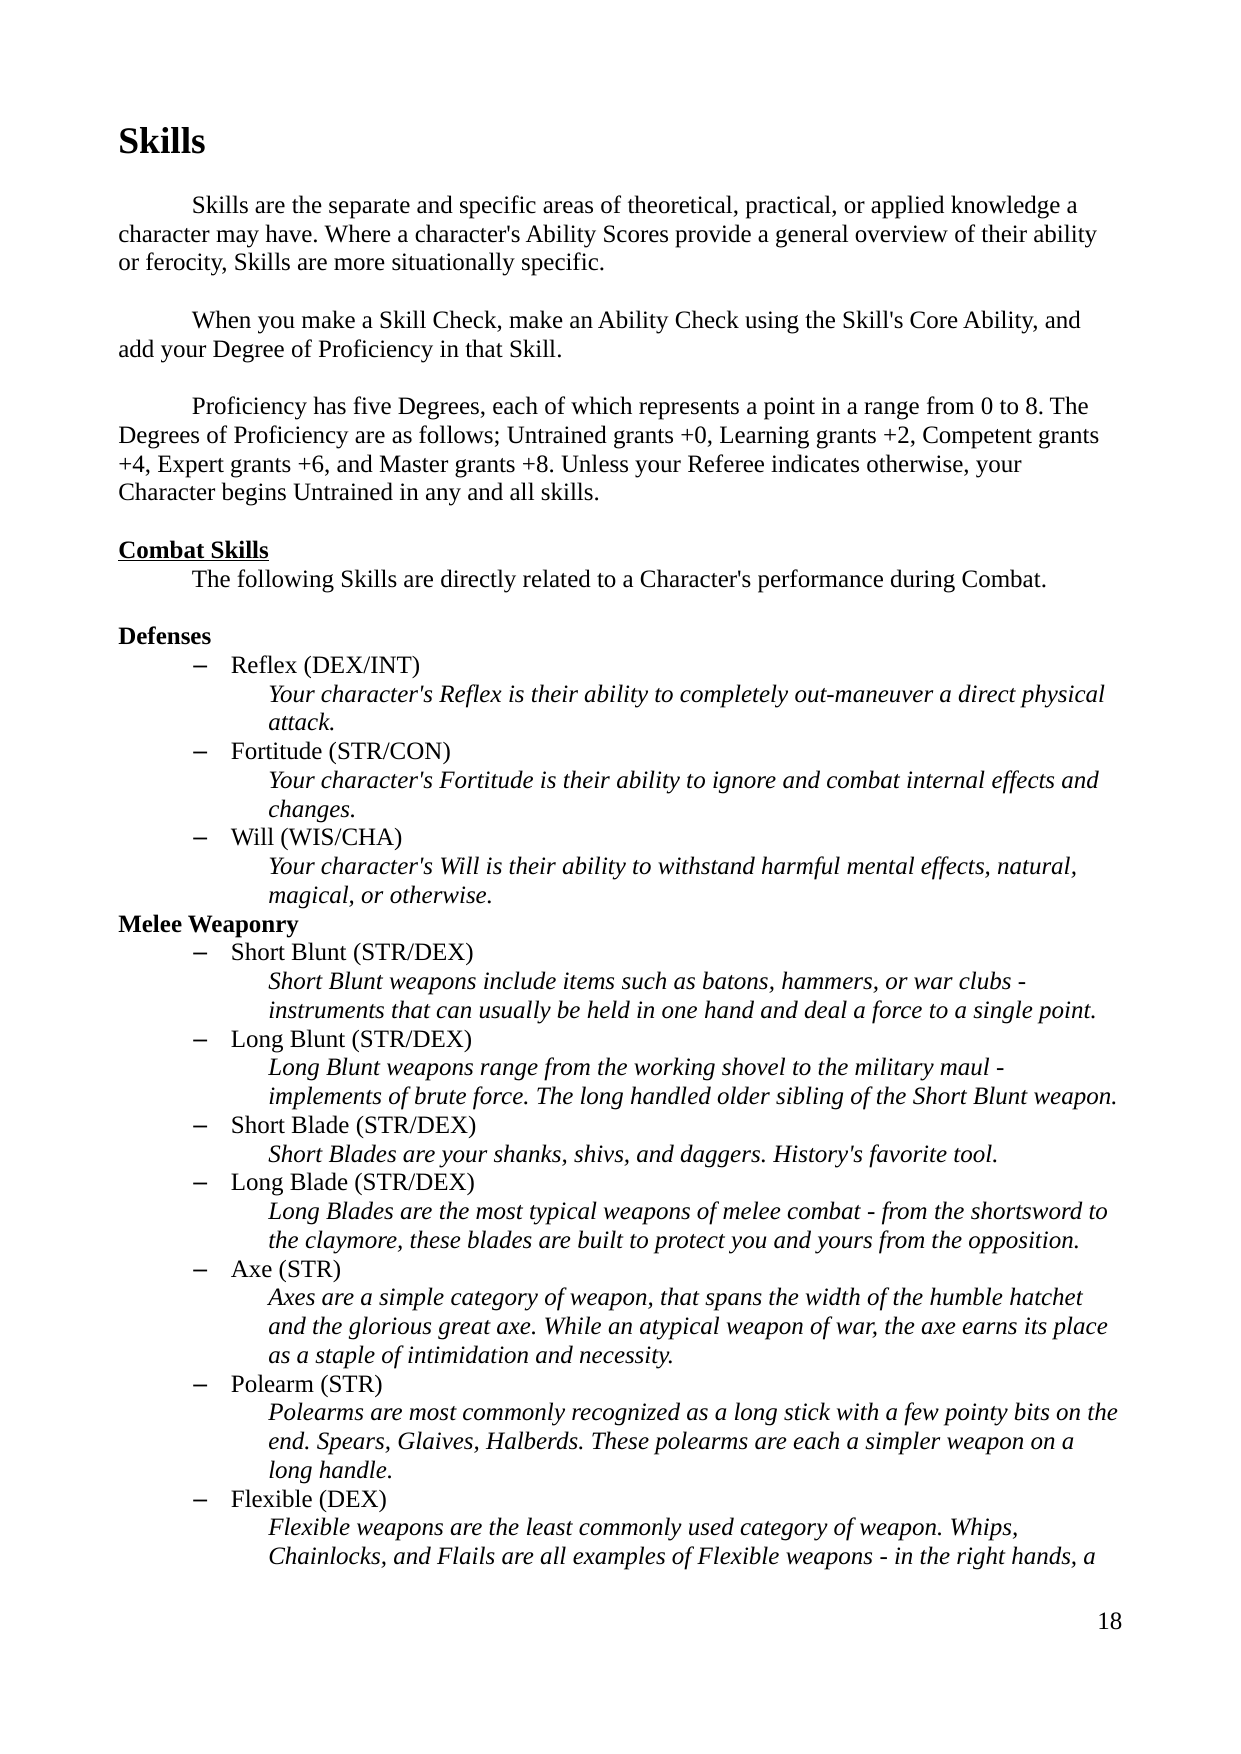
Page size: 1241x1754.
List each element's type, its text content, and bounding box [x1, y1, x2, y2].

list Flexible weapons are the least commonly used category of weapon. Whips, Chainlocks, and Flails are all examples of Flexible weapons - in the right hands, a [231, 1512, 1122, 1570]
list Short Blunt weapons include items such as batons, hammers, or war clubs - instruments that can usually be held in one hand and deal a force to a single point. [231, 966, 1122, 1024]
text Defenses [118, 621, 1122, 650]
list Your character's Fortitude is their ability to ignore and combat internal effects and changes. [231, 765, 1122, 822]
list Your character's Reflex is their ability to completely out-maneuver a direct physical attack. [231, 679, 1122, 736]
list Your character's Will is their ability to withstand harmful mental effects, natural, magical, or otherwise. [231, 851, 1122, 909]
list Polearms are most commonly recognized as a long stick with a few pointy bits on the end. Spears, Glaives, Halberds. These polearms are each a simpler weapon on a long handle. [231, 1397, 1122, 1484]
list Reflex (DEX/INT) [193, 650, 1122, 679]
list Axe (STR) [193, 1254, 1122, 1282]
text Skills [118, 118, 1122, 161]
list Fortitude (STR/CON) [193, 736, 1122, 765]
list Long Blade (STR/DEX) [193, 1167, 1122, 1196]
text The following Skills are directly related to a Character's performance during Combat. [118, 564, 1122, 592]
list Short Blunt (STR/DEX) [193, 937, 1122, 966]
text Combat Skills [118, 535, 1122, 564]
list Axes are a simple category of weapon, that spans the width of the humble hatchet and the glorious great axe. While an atypical weapon of war, the axe earns its place as a staple of intimidation and necessity. [231, 1282, 1122, 1369]
text Melee Weaponry [118, 909, 1122, 937]
list Long Blades are the most typical weapons of melee combat - from the shortsword to the claymore, these blades are built to protect you and yours from the opposition. [231, 1196, 1122, 1254]
list Will (WIS/CHA) [193, 822, 1122, 851]
list Long Blunt weapons range from the working shovel to the military maul - implements of brute force. The long handled older sibling of the Short Blunt weapon. [231, 1052, 1122, 1110]
list Short Blades are your shanks, shivs, and daggers. History's favorite tool. [231, 1139, 1122, 1167]
list Short Blade (STR/DEX) [193, 1110, 1122, 1139]
text Skills are the separate and specific areas of theoretical, practical, or applied knowledge a character may have. Where a character's Ability Scores provide a general overview of their ability or ferocity, Skills are more situationally specific. [118, 190, 1122, 276]
list Flexible (DEX) [193, 1484, 1122, 1512]
text When you make a Skill Check, make an Ability Check using the Skill's Core Ability, and add your Degree of Proficiency in that Skill. [118, 305, 1122, 362]
text Proficiency has five Degrees, each of which represents a point in a range from 0 to 8. The Degrees of Proficiency are as follows; Untrained grants +0, Learning grants +2, Competent grants +4, Expert grants +6, and Master grants +8. Unless your Referee indicates otherwise, your Character begins Untrained in any and all skills. [118, 391, 1122, 506]
list Long Blunt (STR/DEX) [193, 1024, 1122, 1052]
list Polearm (STR) [193, 1369, 1122, 1397]
